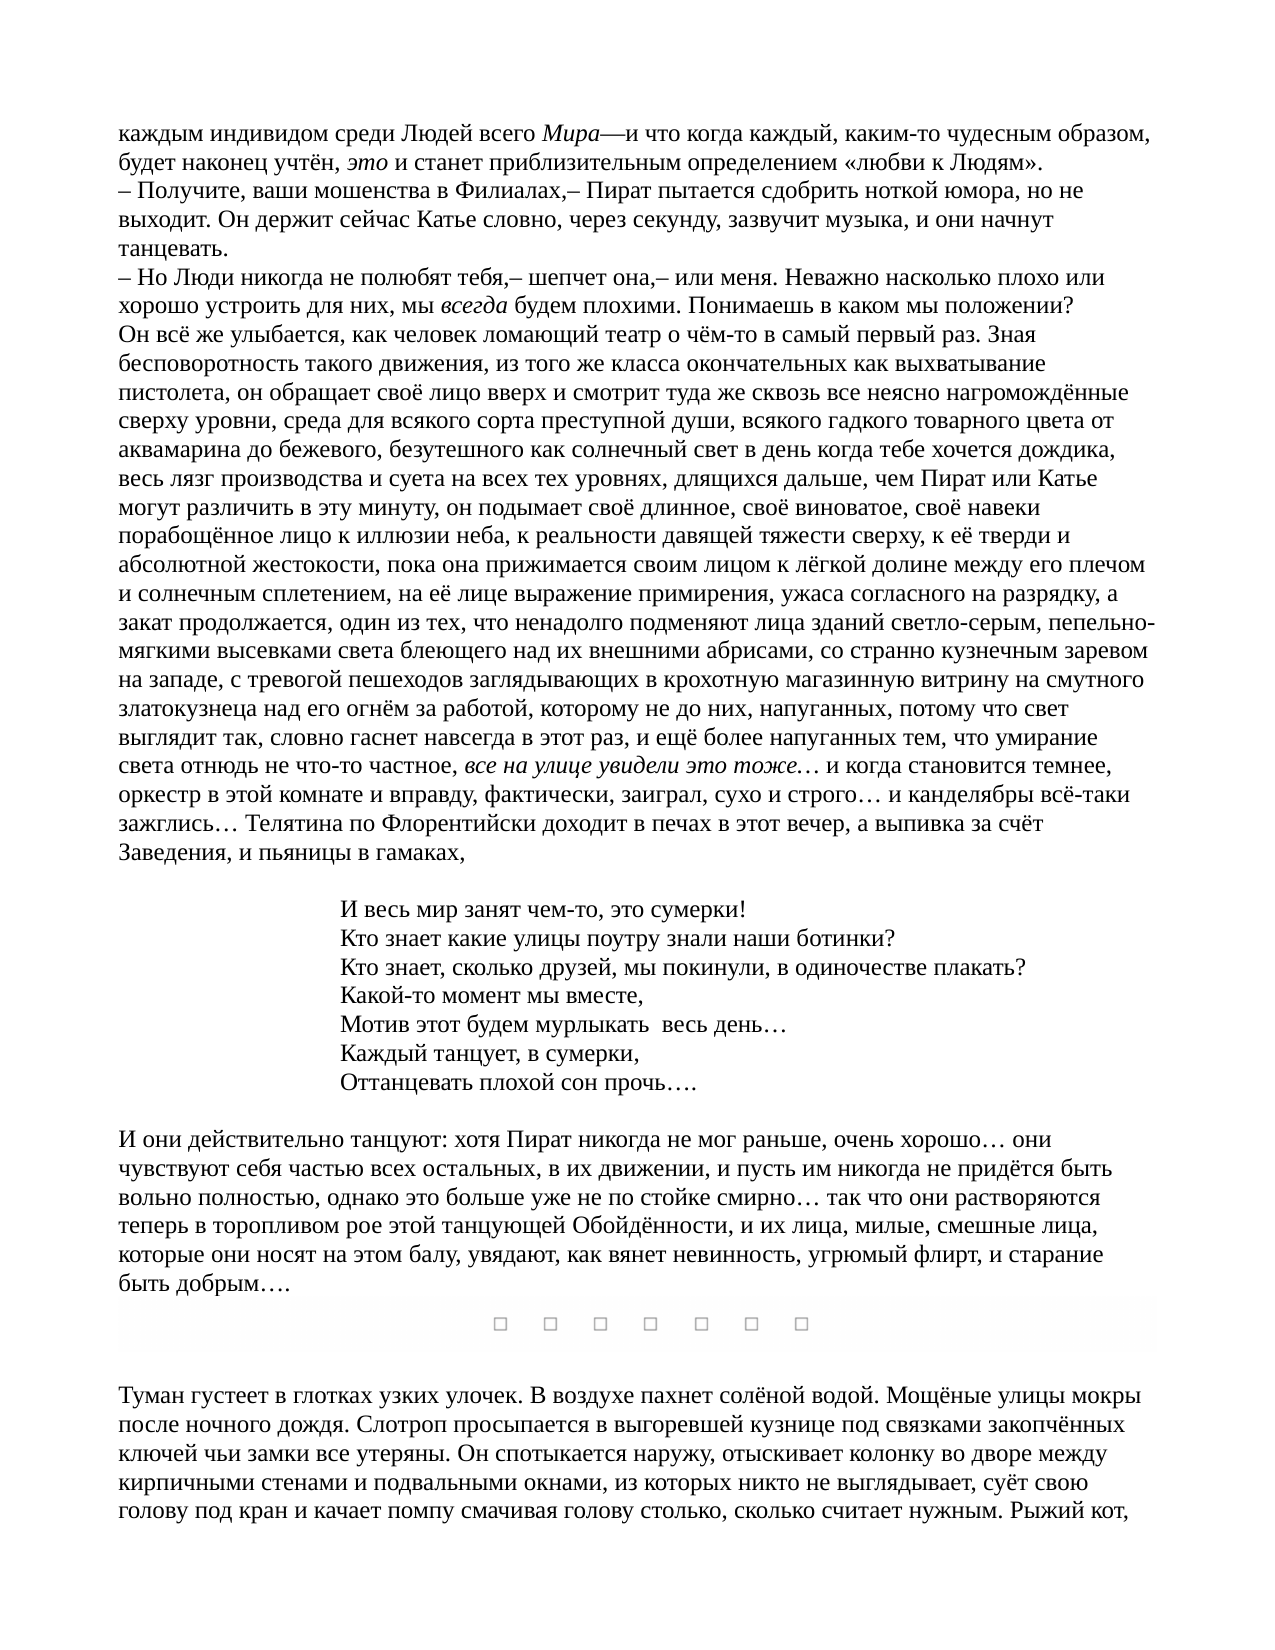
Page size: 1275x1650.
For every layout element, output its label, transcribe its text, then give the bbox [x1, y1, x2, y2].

text Кто знает какие улицы поутру знали наши ботинки? [340, 923, 1157, 952]
text Мотив этот будем мурлыкать весь день… [340, 1009, 1157, 1038]
text – Получите, ваши мошенства в Филиалах,– Пират пытается сдобрить ноткой юмора, но не выходит. Он держит сейчас Катье словно, через секунду, зазвучит музыка, и они начнут танцевать. [118, 176, 1157, 262]
text Туман густеет в глотках узких улочек. В воздухе пахнет солёной водой. Мощёные улицы мокры после ночного дождя. Слотроп просыпается в выгоревшей кузнице под связками закопчённых ключей чьи замки все утеряны. Он спотыкается наружу, отыскивает колонку во дворе между кирпичными стенами и подвальными окнами, из которых никто не выглядывает, суёт свою голову под кран и качает помпу смачивая голову столько, сколько считает нужным. Рыжий кот, [118, 1381, 1157, 1524]
text Каждый танцует, в сумерки, [340, 1038, 1157, 1067]
text – Но Люди никогда не полюбят тебя,– шепчет она,– или меня. Неважно насколько плохо или хорошо устроить для них, мы всегда будем плохими. Понимаешь в каком мы положении? [118, 262, 1157, 319]
text И весь мир занят чем-то, это сумерки! [340, 894, 1157, 923]
text Он всё же улыбается, как человек ломающий театр о чём-то в самый первый раз. Зная бесповоротность такого движения, из того же класса окончательных как выхватывание пистолета, он обращает своё лицо вверх и смотрит туда же сквозь все неясно нагромождённые сверху уровни, среда для всякого сорта преступной души, всякого гадкого товарного цвета от аквамарина до бежевого, безутешного как солнечный свет в день когда тебе хочется дождика, весь лязг производства и суета на всех тех уровнях, длящихся дальше, чем Пират или Катье могут различить в эту минуту, он подымает своё длинное, своё виноватое, своё навеки порабощённое лицо к иллюзии неба, к реальности давящей тяжести сверху, к её тверди и абсолютной жестокости, пока она прижимается своим лицом к лёгкой долине между его плечом и солнечным сплетением, на её лице выражение примирения, ужаса согласного на разрядку, а закат продолжается, один из тех, что ненадолго подменяют лица зданий светло-серым, пепельно-мягкими высевками света блеющего над их внешними абрисами, со странно кузнечным заревом на западе, с тревогой пешеходов заглядывающих в крохотную магазинную витрину на смутного златокузнеца над его огнём за работой, которому не до них, напуганных, потому что свет выглядит так, словно гаснет навсегда в этот раз, и ещё более напуганных тем, что умирание света отнюдь не что-то частное, все на улице увидели это тоже… и когда становится темнее, оркестр в этой комнате и вправду, фактически, заиграл, сухо и строго… и канделябры всё-таки зажглись… Телятина по Флорентийски доходит в печах в этот вечер, а выпивка за счёт Заведения, и пьяницы в гамаках, [118, 319, 1157, 866]
text Оттанцевать плохой сон прочь…. [340, 1067, 1157, 1096]
picture [118, 1296, 1157, 1352]
text Какой-то момент мы вместе, [340, 981, 1157, 1009]
text И они действительно танцуют: хотя Пират никогда не мог раньше, очень хорошо… они чувствуют себя частью всех остальных, в их движении, и пусть им никогда не придётся быть вольно полностью, однако это больше уже не по стойке смирно… так что они растворяются теперь в торопливом рое этой танцующей Обойдённости, и их лица, милые, смешные лица, которые они носят на этом балу, увядают, как вянет невинность, угрюмый флирт, и старание быть добрым…. [118, 1124, 1157, 1296]
text Кто знает, сколько друзей, мы покинули, в одиночестве плакать? [340, 952, 1157, 981]
text каждым индивидом среди Людей всего Мира—и что когда каждый, каким-то чудесным образом, будет наконец учтён, это и станет приблизительным определением «любви к Людям». [118, 118, 1157, 176]
